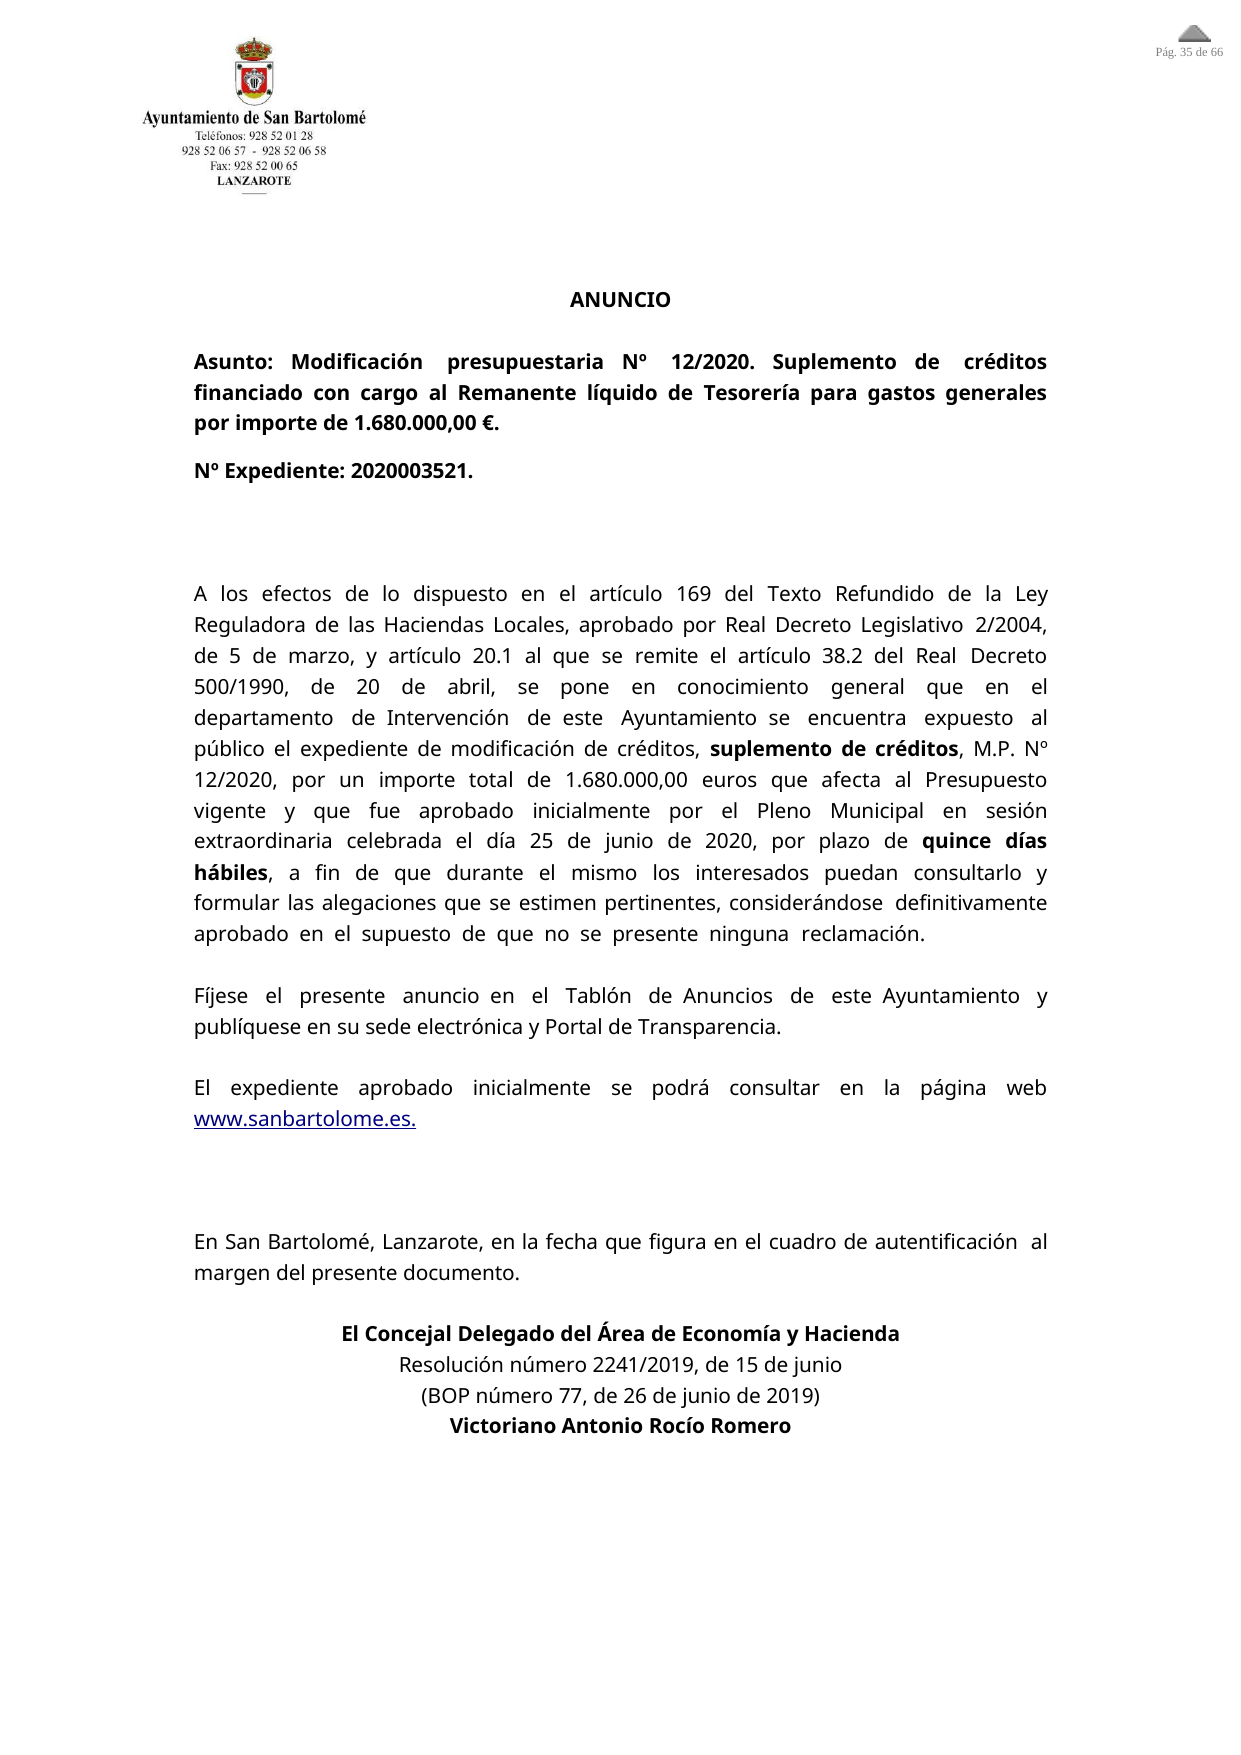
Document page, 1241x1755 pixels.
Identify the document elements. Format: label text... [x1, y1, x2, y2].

text A los efectos de lo dispuesto en el artículo 169 del Texto Refundido de la Ley Reguladora de las Haciendas Locales, aprobado por Real Decreto Legislativo 2/2004, de 5 de marzo, y artículo 20.1 al que se remite el artículo 38.2 del Real Decreto 500/1990, de 20 de abril, se pone en conocimiento general que en el departamento de Intervención de este Ayuntamiento se encuentra expuesto al público el expediente de modificación de créditos, suplemento de créditos, M.P. Nº 12/2020, por un importe total de 1.680.000,00 euros que afecta al Presupuesto vigente y que fue aprobado inicialmente por el Pleno Municipal en sesión extraordinaria celebrada el día 25 de junio de 2020, por plazo de quince días hábiles, a fin de que durante el mismo los interesados puedan consultarlo y formular las alegaciones que se estimen pertinentes, considerándose definitivamente aprobado en el supuesto de que no se presente ninguna reclamación. [194, 579, 1048, 948]
text En San Bartolomé, Lanzarote, en la fecha que figura en el cuadro de autentificación al margen del presente documento. [194, 1227, 1048, 1287]
text Asunto: Modificación presupuestaria Nº 12/2020. Suplemento de créditos financiado con cargo al Remanente líquido de Tesorería para gastos generales por importe de 1.680.000,00 €. [194, 347, 1048, 437]
text Resolución número 2241/2019, de 15 de junio (BOP número 77, de 26 de junio de 2019) Victoriano Antonio Rocío Romero [383, 1350, 858, 1440]
text El expediente aprobado inicialmente se podrá consultar en la página web www.sanbartolome.es. [194, 1073, 1047, 1132]
text El Concejal Delegado del Área de Economía y Hacienda [325, 1319, 916, 1348]
text ANUNCIO [325, 285, 916, 314]
text Fíjese el presente anuncio en el Tablón de Anuncios de este Ayuntamiento y publíquese en su sede electrónica y Portal de Transparencia. [194, 981, 1047, 1040]
text Nº Expediente: 2020003521. [194, 456, 1236, 484]
